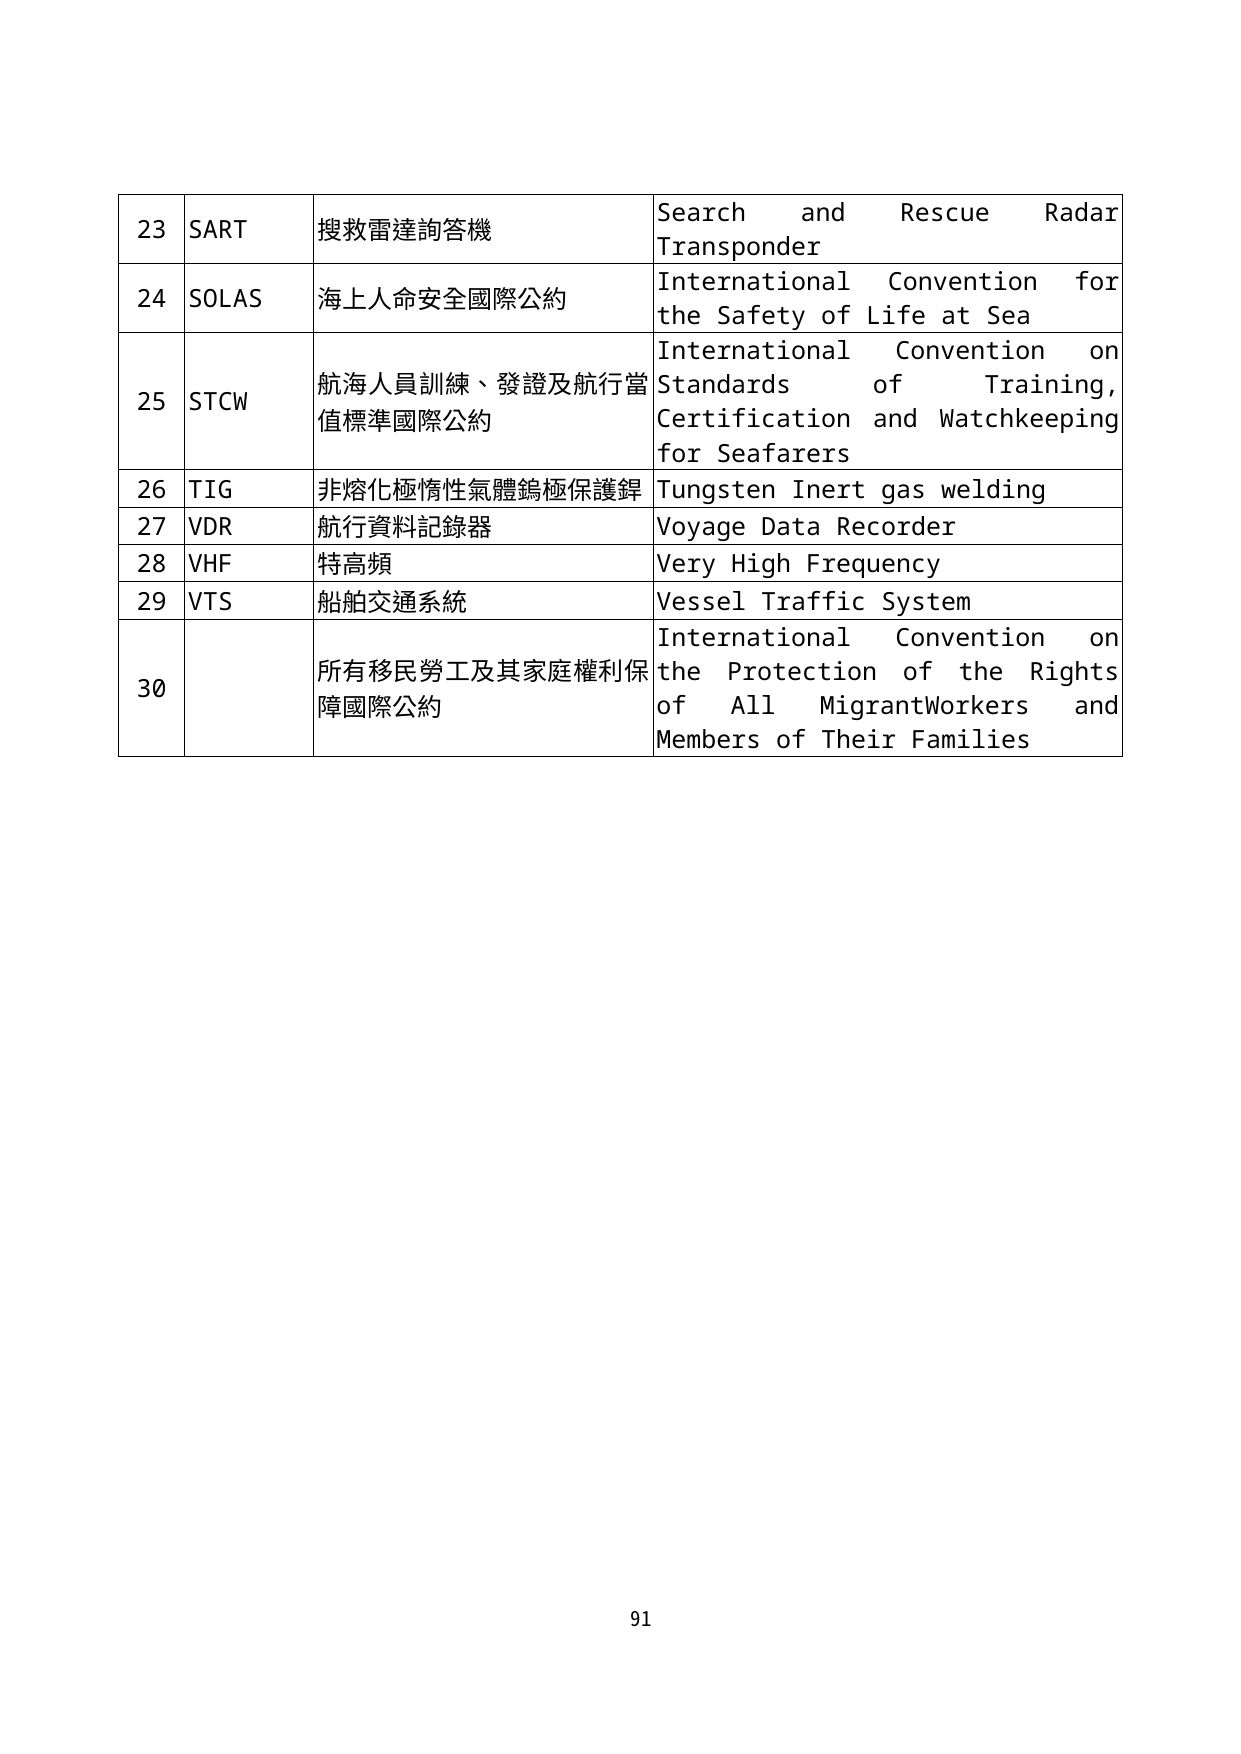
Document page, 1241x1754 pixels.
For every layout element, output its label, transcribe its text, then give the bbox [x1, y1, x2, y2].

table_cell 30 [119, 620, 184, 756]
table_cell SOLAS [185, 264, 313, 332]
table_cell VHF [185, 545, 313, 581]
table_cell TIG [185, 470, 313, 507]
table_cell International Convention on the Protection of the Rights of All MigrantWorkers and Members of Their Families [654, 620, 1122, 756]
table_cell VDR [185, 508, 313, 544]
table_cell 28 [119, 545, 184, 581]
table_cell Tungsten Inert gas welding [654, 470, 1122, 507]
table_cell 24 [119, 264, 184, 332]
table_cell 29 [119, 582, 184, 618]
table_cell 船舶交通系統 [314, 582, 653, 618]
table_cell 航海人員訓練、發證及航行當值標準國際公約 [314, 333, 653, 469]
table_cell International Convention for the Safety of Life at Sea [654, 264, 1122, 332]
table_cell VTS [185, 582, 313, 618]
table_cell Voyage Data Recorder [654, 508, 1122, 544]
table_cell 航行資料記錄器 [314, 508, 653, 544]
table_cell 26 [119, 470, 184, 507]
table_cell 25 [119, 333, 184, 469]
table_cell STCW [185, 333, 313, 469]
table_cell 特高頻 [314, 545, 653, 581]
table_cell 所有移民勞工及其家庭權利保障國際公約 [314, 620, 653, 756]
table_cell International Convention on Standards of Training, Certification and Watchkeeping for Seafarers [654, 333, 1122, 469]
table_cell 海上人命安全國際公約 [314, 264, 653, 332]
table_cell Search and Rescue Radar Transponder [654, 195, 1122, 263]
table_cell SART [185, 195, 313, 263]
table_cell Very High Frequency [654, 545, 1122, 581]
table_cell 非熔化極惰性氣體鎢極保護銲 [314, 470, 653, 507]
table_cell Vessel Traffic System [654, 582, 1122, 618]
table_cell 27 [119, 508, 184, 544]
table_cell 搜救雷達詢答機 [314, 195, 653, 263]
table_cell 23 [119, 195, 184, 263]
table_cell [185, 620, 313, 756]
